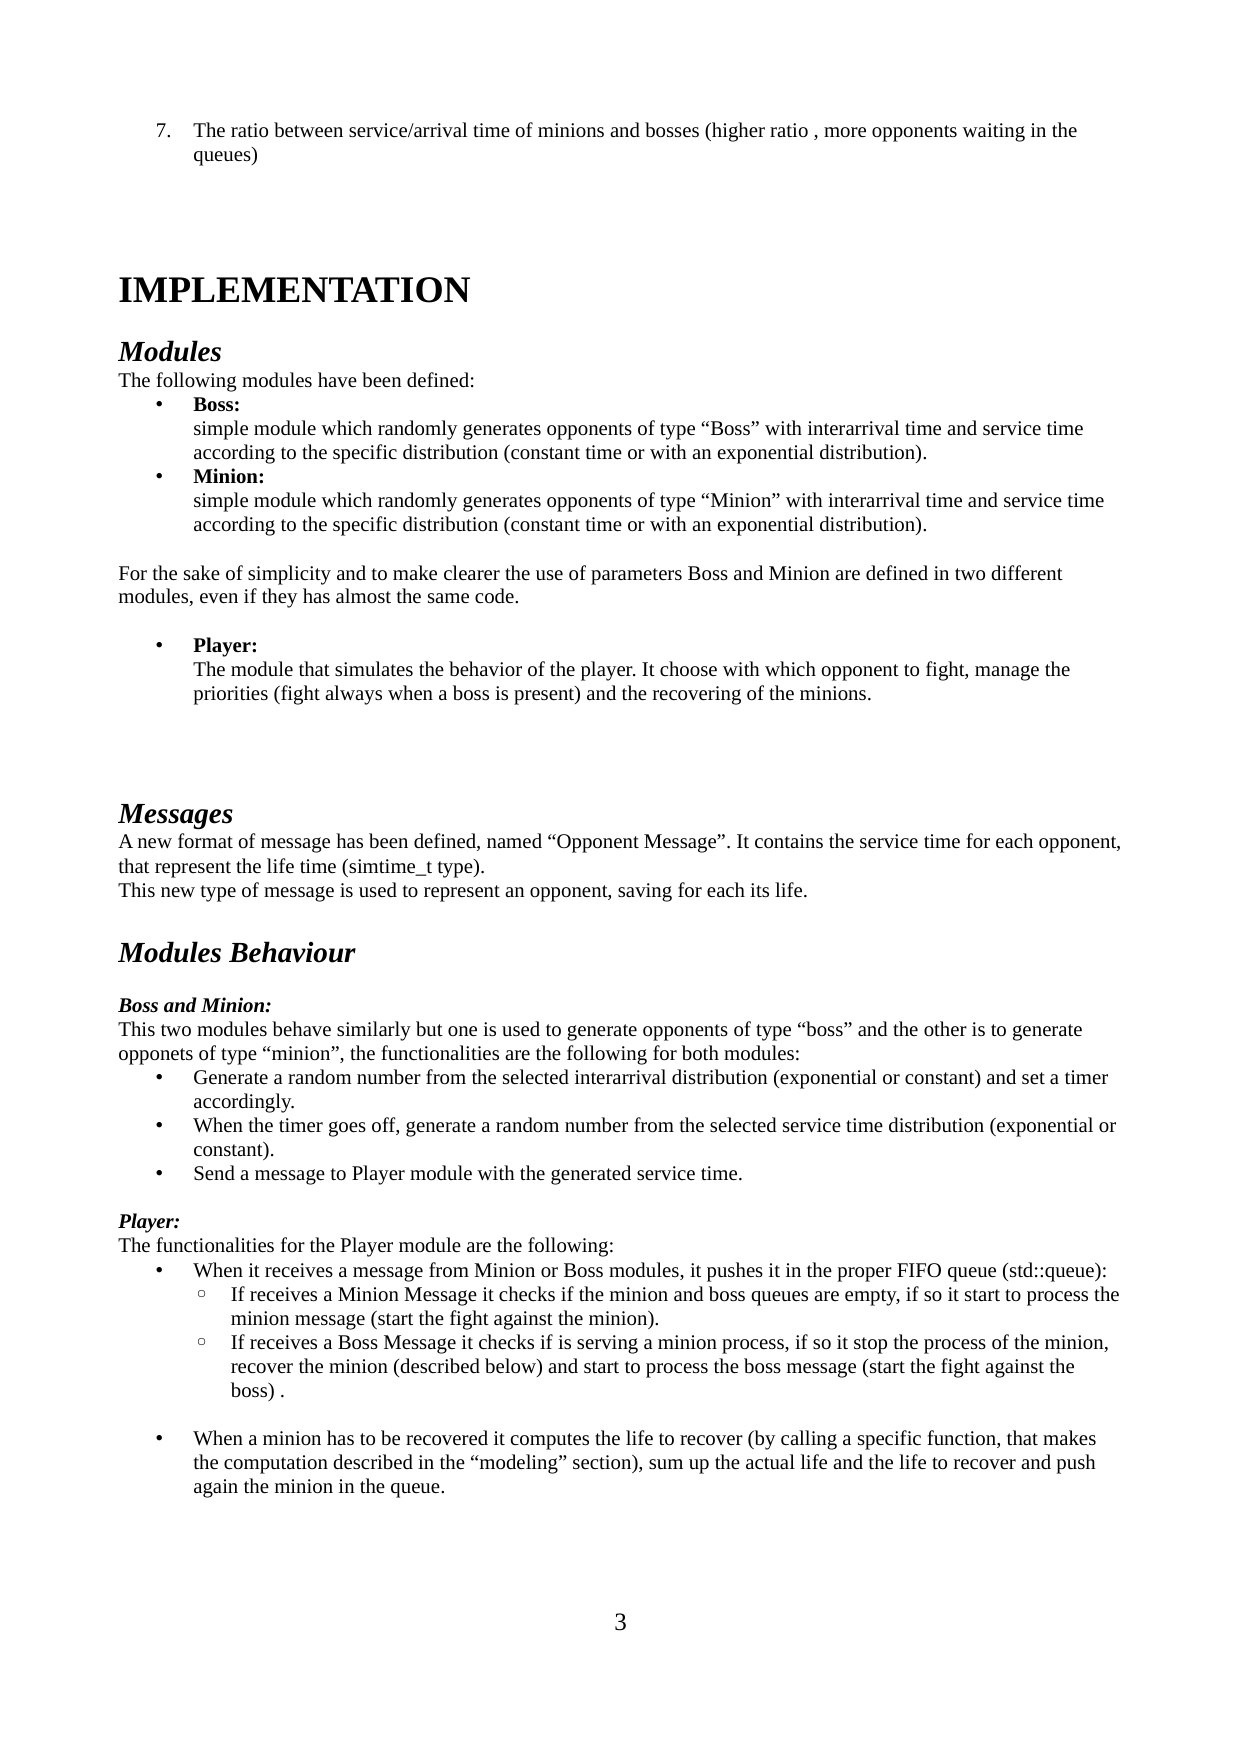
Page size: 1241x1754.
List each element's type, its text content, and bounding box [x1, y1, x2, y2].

list Generate a random number from the selected interarrival distribution (exponential or constant) and set a timer accordingly. [156, 1065, 1122, 1113]
list Player: [156, 633, 1122, 657]
text Player: [118, 1209, 1122, 1233]
list Minion: [156, 464, 1122, 488]
text The functionalities for the Player module are the following: [118, 1233, 1122, 1257]
text Modules [118, 334, 1122, 368]
list If receives a Boss Message it checks if is serving a minion process, if so it stop the process of the minion, recover the minion (described below) and start to process the boss message (start the fight against the boss) . [193, 1330, 1122, 1402]
list Boss: [156, 392, 1122, 416]
list simple module which randomly generates opponents of type “Minion” with interarrival time and service time according to the specific distribution (constant time or with an exponential distribution). [156, 488, 1122, 536]
text For the sake of simplicity and to make clearer the use of parameters Boss and Minion are defined in two different modules, even if they has almost the same code. [118, 560, 1122, 608]
text A new format of message has been defined, named “Opponent Message”. It contains the service time for each opponent, that represent the life time (simtime_t type). [118, 829, 1122, 878]
list If receives a Minion Message it checks if the minion and boss queues are empty, if so it start to process the minion message (start the fight against the minion). [193, 1282, 1122, 1330]
list simple module which randomly generates opponents of type “Boss” with interarrival time and service time according to the specific distribution (constant time or with an exponential distribution). [156, 416, 1122, 464]
text This new type of message is used to represent an opponent, saving for each its life. [118, 878, 1122, 902]
text Boss and Minion: [118, 993, 1122, 1017]
list The module that simulates the behavior of the player. It choose with which opponent to fight, manage the priorities (fight always when a boss is present) and the recovering of the minions. [156, 657, 1122, 705]
list When the timer goes off, generate a random number from the selected service time distribution (exponential or constant). [156, 1113, 1122, 1161]
list When a minion has to be recovered it computes the life to recover (by calling a specific function, that makes the computation described in the “modeling” section), sum up the actual life and the life to recover and push again the minion in the queue. [156, 1426, 1122, 1498]
text This two modules behave similarly but one is used to generate opponents of type “boss” and the other is to generate opponets of type “minion”, the functionalities are the following for both modules: [118, 1017, 1122, 1065]
text The following modules have been defined: [118, 368, 1122, 392]
list The ratio between service/arrival time of minions and bosses (higher ratio , more opponents waiting in the queues) [156, 118, 1122, 166]
list When it receives a message from Minion or Boss modules, it pushes it in the proper FIFO queue (std::queue): [156, 1257, 1122, 1282]
text Messages [118, 796, 1122, 829]
list Send a message to Player module with the generated service time. [156, 1161, 1122, 1185]
text Modules Behaviour [118, 935, 1122, 969]
text IMPLEMENTATION [118, 267, 1122, 310]
